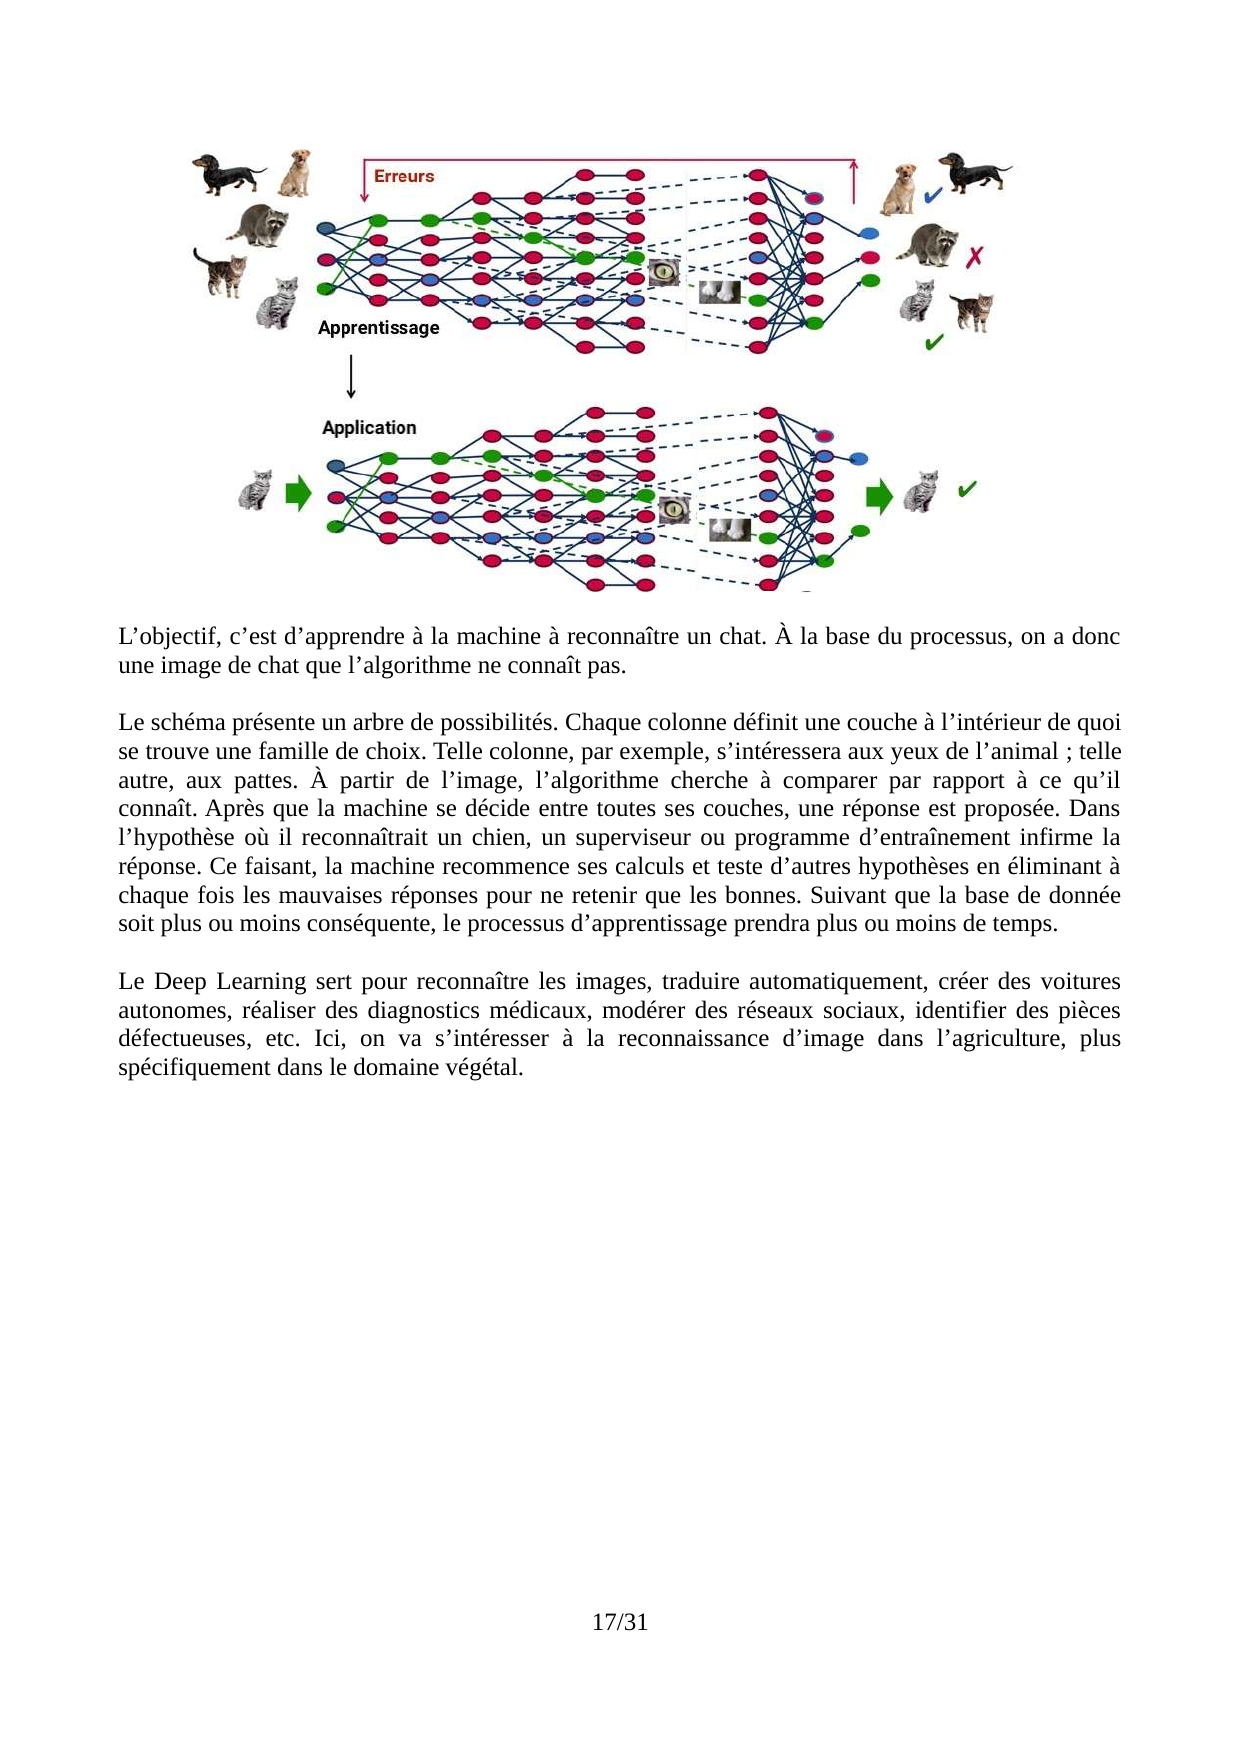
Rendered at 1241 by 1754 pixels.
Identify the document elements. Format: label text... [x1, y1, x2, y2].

text L’objectif, c’est d’apprendre à la machine à reconnaître un chat. À la base du processus, on a donc une image de chat que l’algorithme ne connaît pas. [118, 621, 1122, 678]
picture [179, 118, 1061, 593]
text Le Deep Learning sert pour reconnaître les images, traduire automatiquement, créer des voitures autonomes, réaliser des diagnostics médicaux, modérer des réseaux sociaux, identifier des pièces défectueuses, etc. Ici, on va s’intéresser à la reconnaissance d’image dans l’agriculture, plus spécifiquement dans le domaine végétal. [118, 966, 1122, 1081]
text Le schéma présente un arbre de possibilités. Chaque colonne définit une couche à l’intérieur de quoi se trouve une famille de choix. Telle colonne, par exemple, s’intéressera aux yeux de l’animal ; telle autre, aux pattes. À partir de l’image, l’algorithme cherche à comparer par rapport à ce qu’il connaît. Après que la machine se décide entre toutes ses couches, une réponse est proposée. Dans l’hypothèse où il reconnaîtrait un chien, un superviseur ou programme d’entraînement infirme la réponse. Ce faisant, la machine recommence ses calculs et teste d’autres hypothèses en éliminant à chaque fois les mauvaises réponses pour ne retenir que les bonnes. Suivant que la base de donnée soit plus ou moins conséquente, le processus d’apprentissage prendra plus ou moins de temps. [118, 707, 1122, 937]
